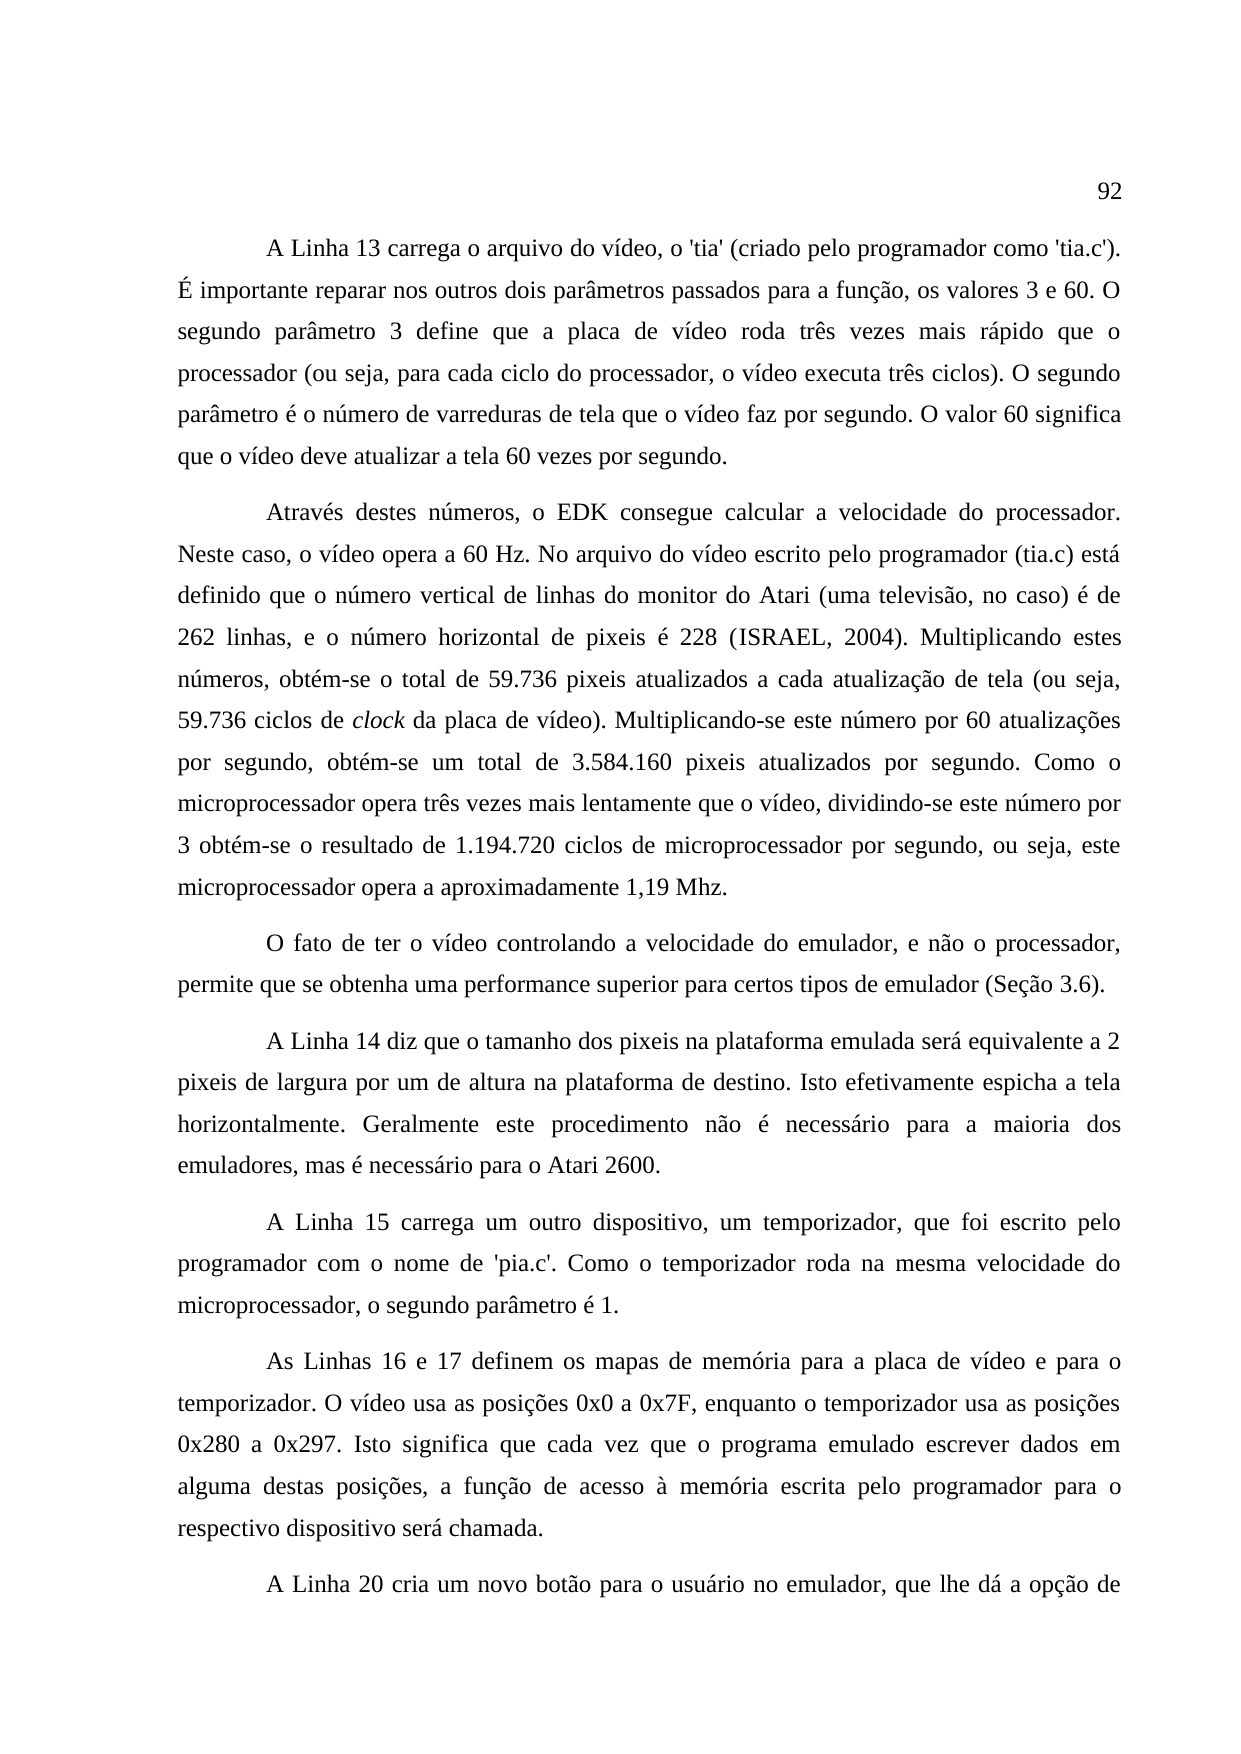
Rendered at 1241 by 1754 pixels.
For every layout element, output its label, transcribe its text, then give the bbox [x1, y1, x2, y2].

text A Linha 20 cria um novo botão para o usuário no emulador, que lhe dá a opção de [177, 1570, 1122, 1598]
text As Linhas 16 e 17 definem os mapas de memória para a placa de vídeo e para o temporizador. O vídeo usa as posições 0x0 a 0x7F, enquanto o temporizador usa as posições 0x280 a 0x297. Isto significa que cada vez que o programa emulado escrever dados em alguma destas posições, a função de acesso à memória escrita pelo programador para o respectivo dispositivo será chamada. [177, 1347, 1122, 1541]
text Através destes números, o EDK consegue calcular a velocidade do processador. Neste caso, o vídeo opera a 60 Hz. No arquivo do vídeo escrito pelo programador (tia.c) está definido que o número vertical de linhas do monitor do Atari (uma televisão, no caso) é de 262 linhas, e o número horizontal de pixeis é 228 (ISRAEL, 2004). Multiplicando estes números, obtém-se o total de 59.736 pixeis atualizados a cada atualização de tela (ou seja, 59.736 ciclos de clock da placa de vídeo). Multiplicando-se este número por 60 atualizações por segundo, obtém-se um total de 3.584.160 pixeis atualizados por segundo. Como o microprocessador opera três vezes mais lentamente que o vídeo, dividindo-se este número por 3 obtém-se o resultado de 1.194.720 ciclos de microprocessador por segundo, ou seja, este microprocessador opera a aproximadamente 1,19 Mhz. [177, 498, 1122, 900]
text A Linha 13 carrega o arquivo do vídeo, o 'tia' (criado pelo programador como 'tia.c'). É importante reparar nos outros dois parâmetros passados para a função, os valores 3 e 60. O segundo parâmetro 3 define que a placa de vídeo roda três vezes mais rápido que o processador (ou seja, para cada ciclo do processador, o vídeo executa três ciclos). O segundo parâmetro é o número de varreduras de tela que o vídeo faz por segundo. O valor 60 significa que o vídeo deve atualizar a tela 60 vezes por segundo. [177, 234, 1122, 470]
text O fato de ter o vídeo controlando a velocidade do emulador, e não o processador, permite que se obtenha uma performance superior para certos tipos de emulador (Seção 3.6). [177, 929, 1122, 998]
text A Linha 15 carrega um outro dispositivo, um temporizador, que foi escrito pelo programador com o nome de 'pia.c'. Como o temporizador roda na mesma velocidade do microprocessador, o segundo parâmetro é 1. [177, 1208, 1122, 1319]
text A Linha 14 diz que o tamanho dos pixeis na plataforma emulada será equivalente a 2 pixeis de largura por um de altura na plataforma de destino. Isto efetivamente espicha a tela horizontalmente. Geralmente este procedimento não é necessário para a maioria dos emuladores, mas é necessário para o Atari 2600. [177, 1027, 1122, 1179]
